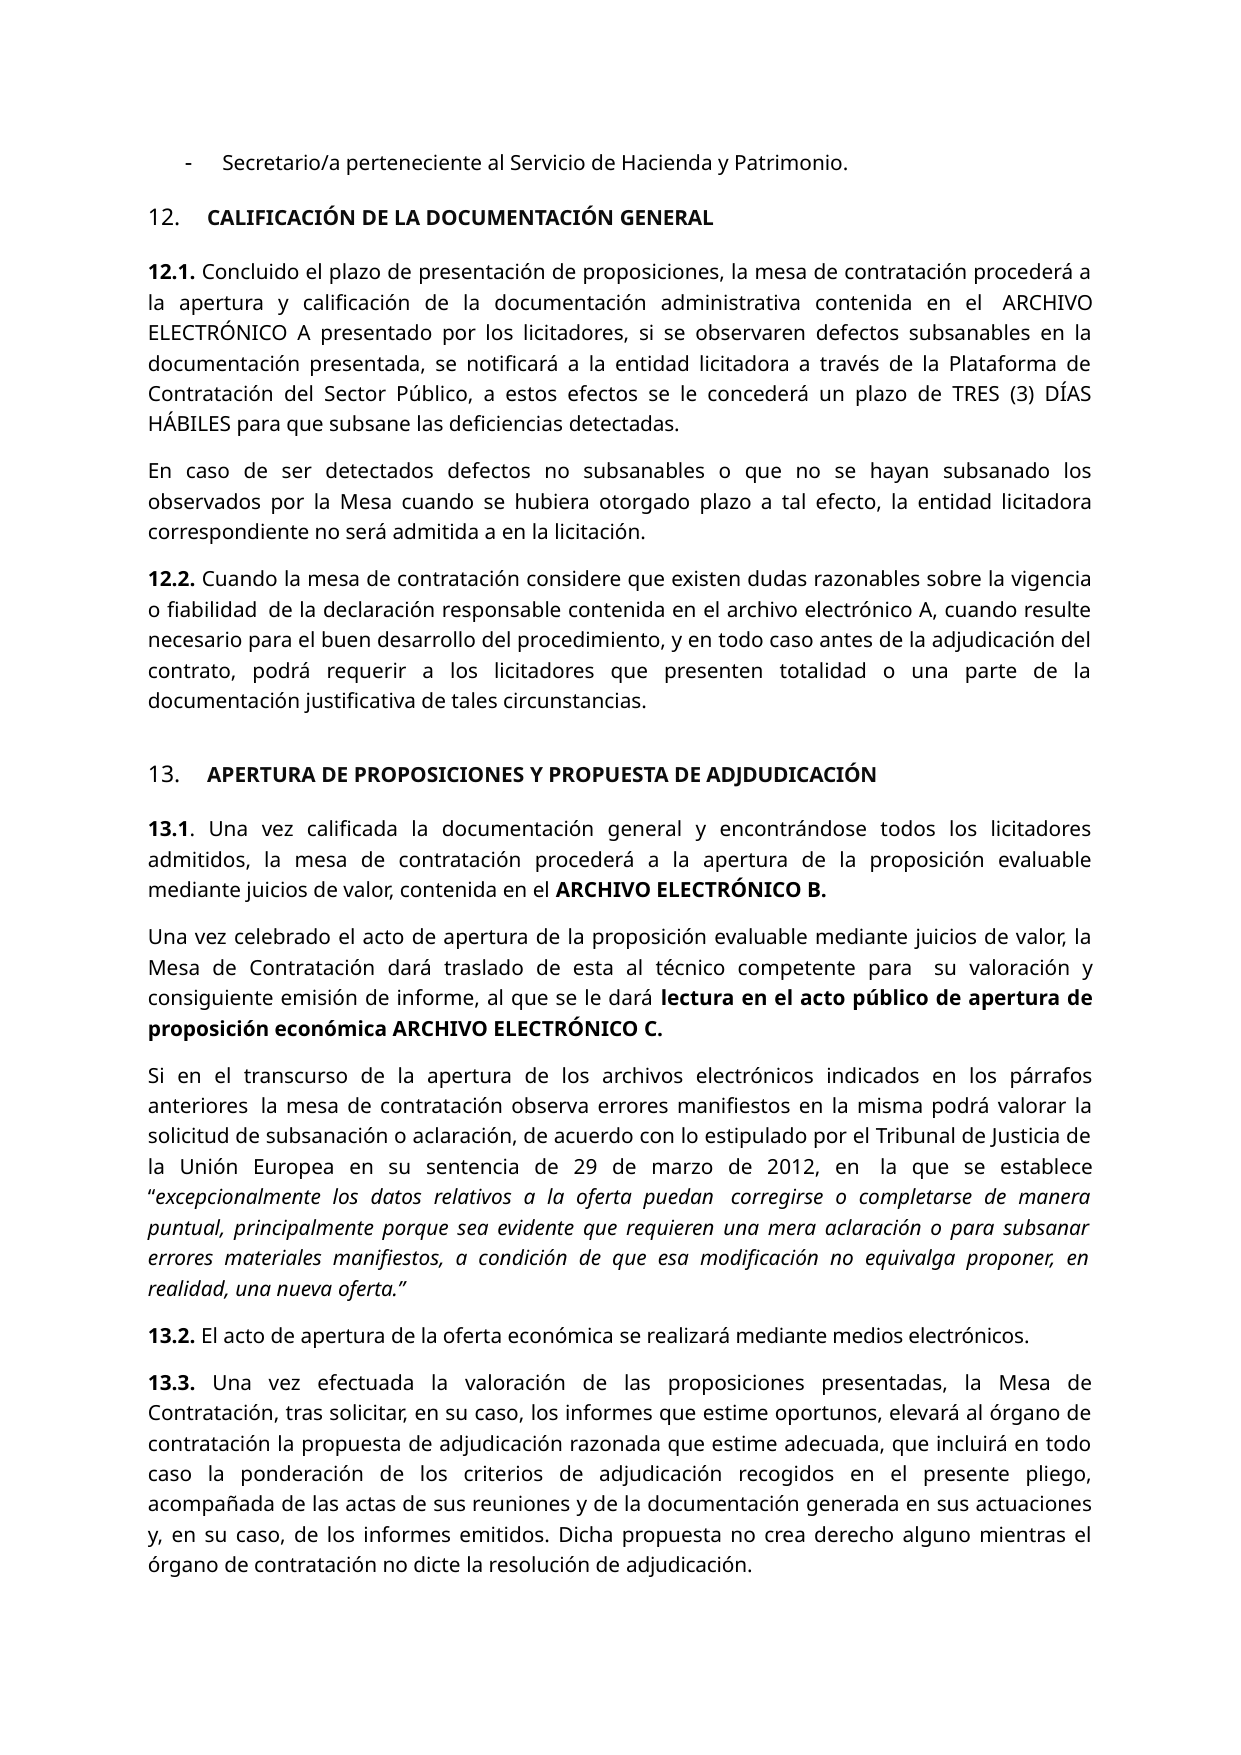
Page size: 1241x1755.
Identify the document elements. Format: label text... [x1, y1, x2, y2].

text Si en el transcurso de la apertura de los archivos electrónicos indicados en los párrafos anteriores la mesa de contratación observa errores manifiestos en la misma podrá valorar la solicitud de subsanación o aclaración, de acuerdo con lo estipulado por el Tribunal de Justicia de la Unión Europea en su sentencia de 29 de marzo de 2012, en la que se establece “excepcionalmente los datos relativos a la oferta puedan corregirse o completarse de manera puntual, principalmente porque sea evidente que requieren una mera aclaración o para subsanar errores materiales manifiestos, a condición de que esa modificación no equivalga proponer, en realidad, una nueva oferta.” [148, 1061, 1093, 1302]
text 13.3. Una vez efectuada la valoración de las proposiciones presentadas, la Mesa de Contratación, tras solicitar, en su caso, los informes que estime oportunos, elevará al órgano de contratación la propuesta de adjudicación razonada que estime adecuada, que incluirá en todo caso la ponderación de los criterios de adjudicación recogidos en el presente pliego, acompañada de las actas de sus reuniones y de la documentación generada en sus actuaciones y, en su caso, de los informes emitidos. Dicha propuesta no crea derecho alguno mientras el órgano de contratación no dicte la resolución de adjudicación. [148, 1368, 1093, 1579]
text En caso de ser detectados defectos no subsanables o que no se hayan subsanado los observados por la Mesa cuando se hubiera otorgado plazo a tal efecto, la entidad licitadora correspondiente no será admitida a en la licitación. [148, 457, 1093, 546]
list CALIFICACIÓN DE LA DOCUMENTACIÓN GENERAL [148, 201, 1093, 232]
text Una vez celebrado el acto de apertura de la proposición evaluable mediante juicios de valor, la Mesa de Contratación dará traslado de esta al técnico competente para su valoración y consiguiente emisión de informe, al que se le dará lectura en el acto público de apertura de proposición económica ARCHIVO ELECTRÓNICO C. [148, 922, 1093, 1042]
list APERTURA DE PROPOSICIONES Y PROPUESTA DE ADJDUDICACIÓN [148, 758, 1093, 789]
text 13.2. El acto de apertura de la oferta económica se realizará mediante medios electrónicos. [148, 1321, 1093, 1349]
list Secretario/a perteneciente al Servicio de Hacienda y Patrimonio. [185, 148, 1093, 176]
text 12.2. Cuando la mesa de contratación considere que existen dudas razonables sobre la vigencia o fiabilidad de la declaración responsable contenida en el archivo electrónico A, cuando resulte necesario para el buen desarrollo del procedimiento, y en todo caso antes de la adjudicación del contrato, podrá requerir a los licitadores que presenten totalidad o una parte de la documentación justificativa de tales circunstancias. [148, 564, 1093, 714]
text 12.1. Concluido el plazo de presentación de proposiciones, la mesa de contratación procederá a la apertura y calificación de la documentación administrativa contenida en el ARCHIVO ELECTRÓNICO A presentado por los licitadores, si se observaren defectos subsanables en la documentación presentada, se notificará a la entidad licitadora a través de la Plataforma de Contratación del Sector Público, a estos efectos se le concederá un plazo de TRES (3) DÍAS HÁBILES para que subsane las deficiencias detectadas. [148, 257, 1093, 438]
text 13.1. Una vez calificada la documentación general y encontrándose todos los licitadores admitidos, la mesa de contratación procederá a la apertura de la proposición evaluable mediante juicios de valor, contenida en el ARCHIVO ELECTRÓNICO B. [148, 814, 1093, 904]
